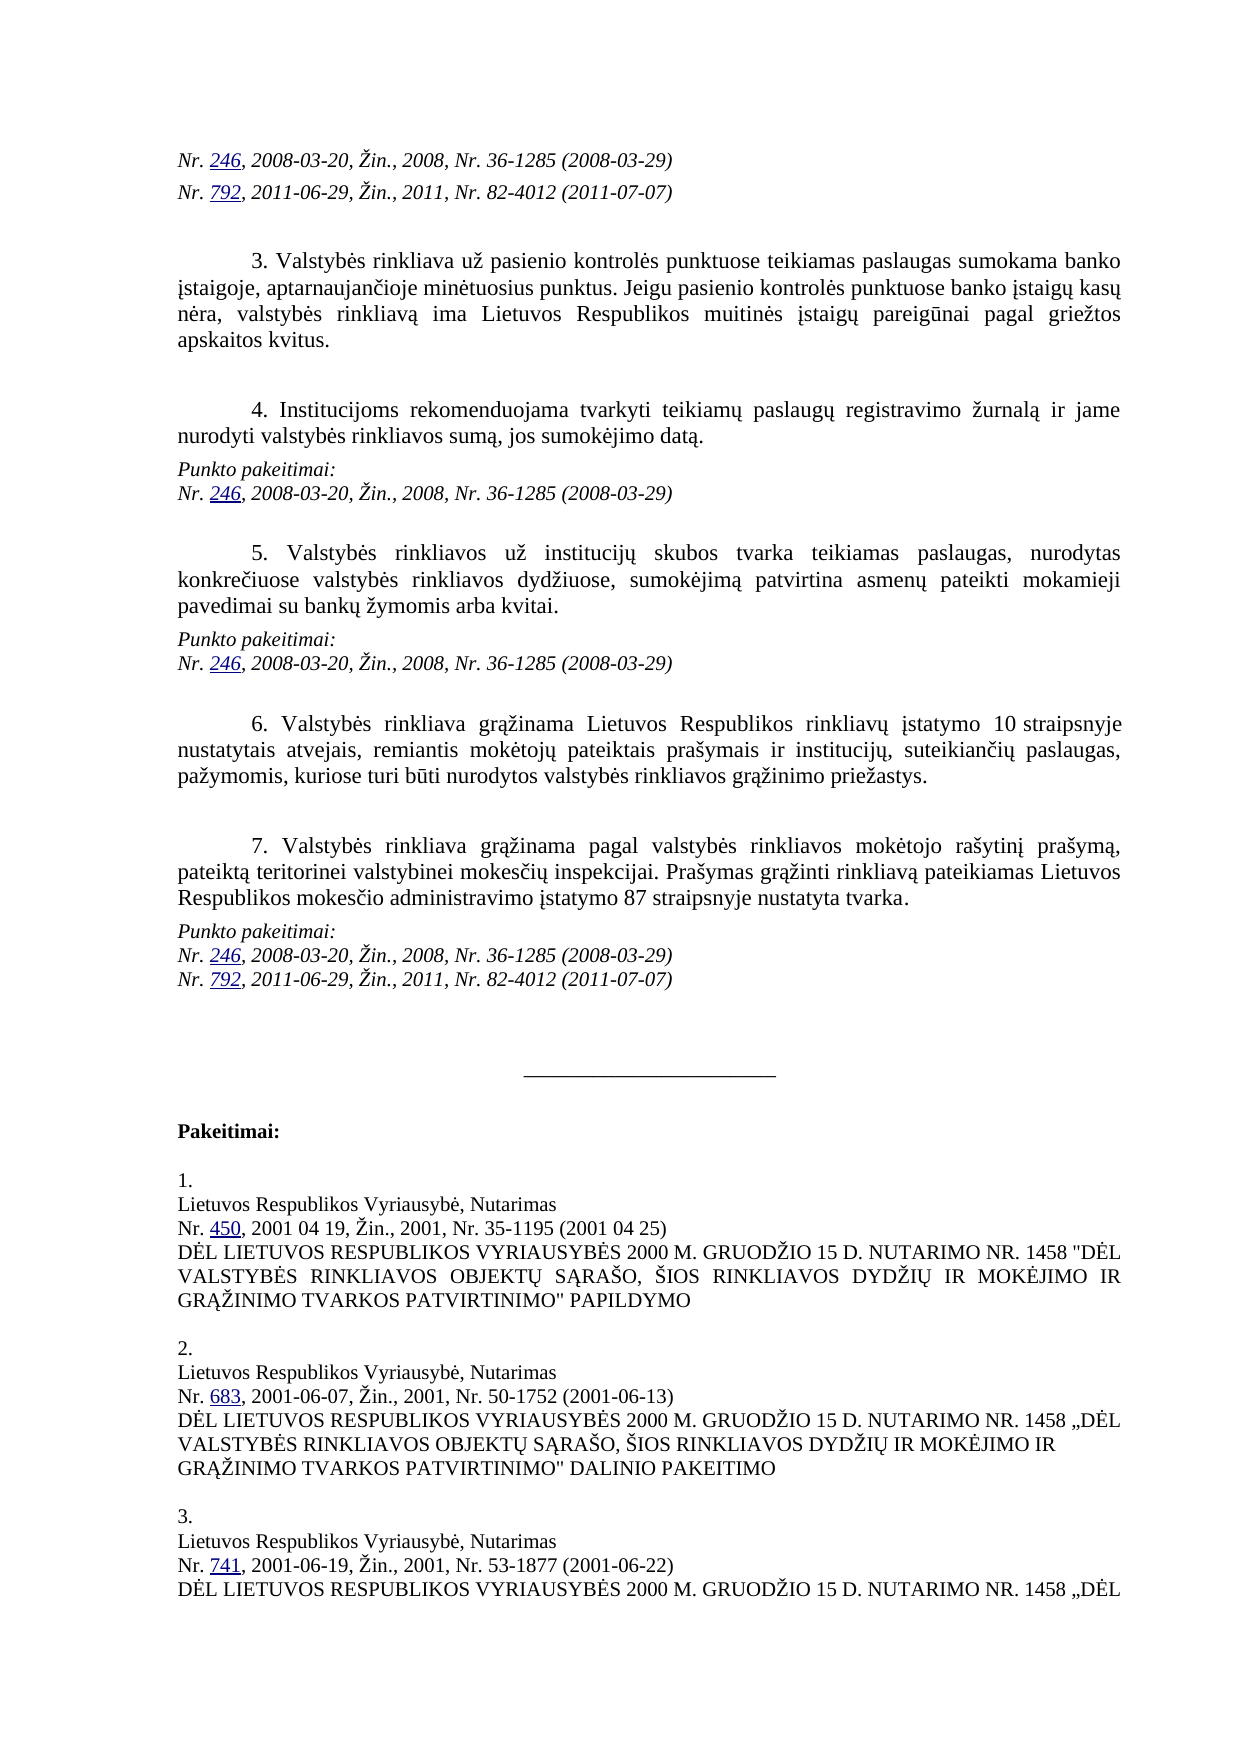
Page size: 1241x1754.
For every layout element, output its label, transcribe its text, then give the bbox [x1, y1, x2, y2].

text 2. [177, 1336, 1122, 1360]
text –––––––––––––––––––––– [177, 1061, 1122, 1087]
text Lietuvos Respublikos Vyriausybė, Nutarimas [177, 1360, 1122, 1384]
text Punkto pakeitimai: [177, 627, 1122, 651]
text Punkto pakeitimai: [177, 919, 1122, 943]
text DĖL LIETUVOS RESPUBLIKOS VYRIAUSYBĖS 2000 M. GRUODŽIO 15 D. NUTARIMO NR. 1458 „DĖL [177, 1577, 1122, 1601]
text Nr. 246, 2008-03-20, Žin., 2008, Nr. 36-1285 (2008-03-29) [177, 651, 1122, 675]
text Pakeitimai: [177, 1119, 1122, 1143]
text 6. Valstybės rinkliava grąžinama Lietuvos Respublikos rinkliavų įstatymo 10 straipsnyje nustatytais atvejais, remiantis mokėtojų pateiktais prašymais ir institucijų, suteikiančių paslaugas, pažymomis, kuriose turi būti nurodytos valstybės rinkliavos grąžinimo priežastys. [177, 710, 1122, 789]
text 4. Institucijoms rekomenduojama tvarkyti teikiamų paslaugų registravimo žurnalą ir jame nurodyti valstybės rinkliavos sumą, jos sumokėjimo datą. [177, 396, 1122, 448]
text Nr. 792, 2011-06-29, Žin., 2011, Nr. 82-4012 (2011-07-07) [177, 180, 1122, 204]
text 3. Valstybės rinkliava už pasienio kontrolės punktuose teikiamas paslaugas sumokama banko įstaigoje, aptarnaujančioje minėtuosius punktus. Jeigu pasienio kontrolės punktuose banko įstaigų kasų nėra, valstybės rinkliavą ima Lietuvos Respublikos muitinės įstaigų pareigūnai pagal griežtos apskaitos kvitus. [177, 247, 1122, 353]
text DĖL LIETUVOS RESPUBLIKOS VYRIAUSYBĖS 2000 M. GRUODŽIO 15 D. NUTARIMO NR. 1458 „DĖL VALSTYBĖS RINKLIAVOS OBJEKTŲ SĄRAŠO, ŠIOS RINKLIAVOS DYDŽIŲ IR MOKĖJIMO IR GRĄŽINIMO TVARKOS PATVIRTINIMO" DALINIO PAKEITIMO [177, 1408, 1122, 1480]
text Nr. 792, 2011-06-29, Žin., 2011, Nr. 82-4012 (2011-07-07) [177, 967, 1122, 991]
text Nr. 246, 2008-03-20, Žin., 2008, Nr. 36-1285 (2008-03-29) [177, 943, 1122, 967]
text 1. [177, 1168, 1122, 1192]
text Nr. 246, 2008-03-20, Žin., 2008, Nr. 36-1285 (2008-03-29) [177, 481, 1122, 505]
text 5. Valstybės rinkliavos už institucijų skubos tvarka teikiamas paslaugas, nurodytas konkrečiuose valstybės rinkliavos dydžiuose, sumokėjimą patvirtina asmenų pateikti mokamieji pavedimai su bankų žymomis arba kvitai. [177, 539, 1122, 618]
text Nr. 246, 2008-03-20, Žin., 2008, Nr. 36-1285 (2008-03-29) [177, 148, 1122, 172]
text Nr. 683, 2001-06-07, Žin., 2001, Nr. 50-1752 (2001-06-13) [177, 1384, 1122, 1408]
text Lietuvos Respublikos Vyriausybė, Nutarimas [177, 1192, 1122, 1216]
text DĖL LIETUVOS RESPUBLIKOS VYRIAUSYBĖS 2000 M. GRUODŽIO 15 D. NUTARIMO NR. 1458 "DĖL VALSTYBĖS RINKLIAVOS OBJEKTŲ SĄRAŠO, ŠIOS RINKLIAVOS DYDŽIŲ IR MOKĖJIMO IR GRĄŽINIMO TVARKOS PATVIRTINIMO" PAPILDYMO [177, 1240, 1122, 1312]
text Nr. 450, 2001 04 19, Žin., 2001, Nr. 35-1195 (2001 04 25) [177, 1216, 1122, 1240]
text Lietuvos Respublikos Vyriausybė, Nutarimas [177, 1528, 1122, 1553]
text Nr. 741, 2001-06-19, Žin., 2001, Nr. 53-1877 (2001-06-22) [177, 1553, 1122, 1577]
text 7. Valstybės rinkliava grąžinama pagal valstybės rinkliavos mokėtojo rašytinį prašymą, pateiktą teritorinei valstybinei mokesčių inspekcijai. Prašymas grąžinti rinkliavą pateikiamas Lietuvos Respublikos mokesčio administravimo įstatymo 87 straipsnyje nustatyta tvarka. [177, 832, 1122, 911]
text 3. [177, 1504, 1122, 1528]
text Punkto pakeitimai: [177, 457, 1122, 481]
